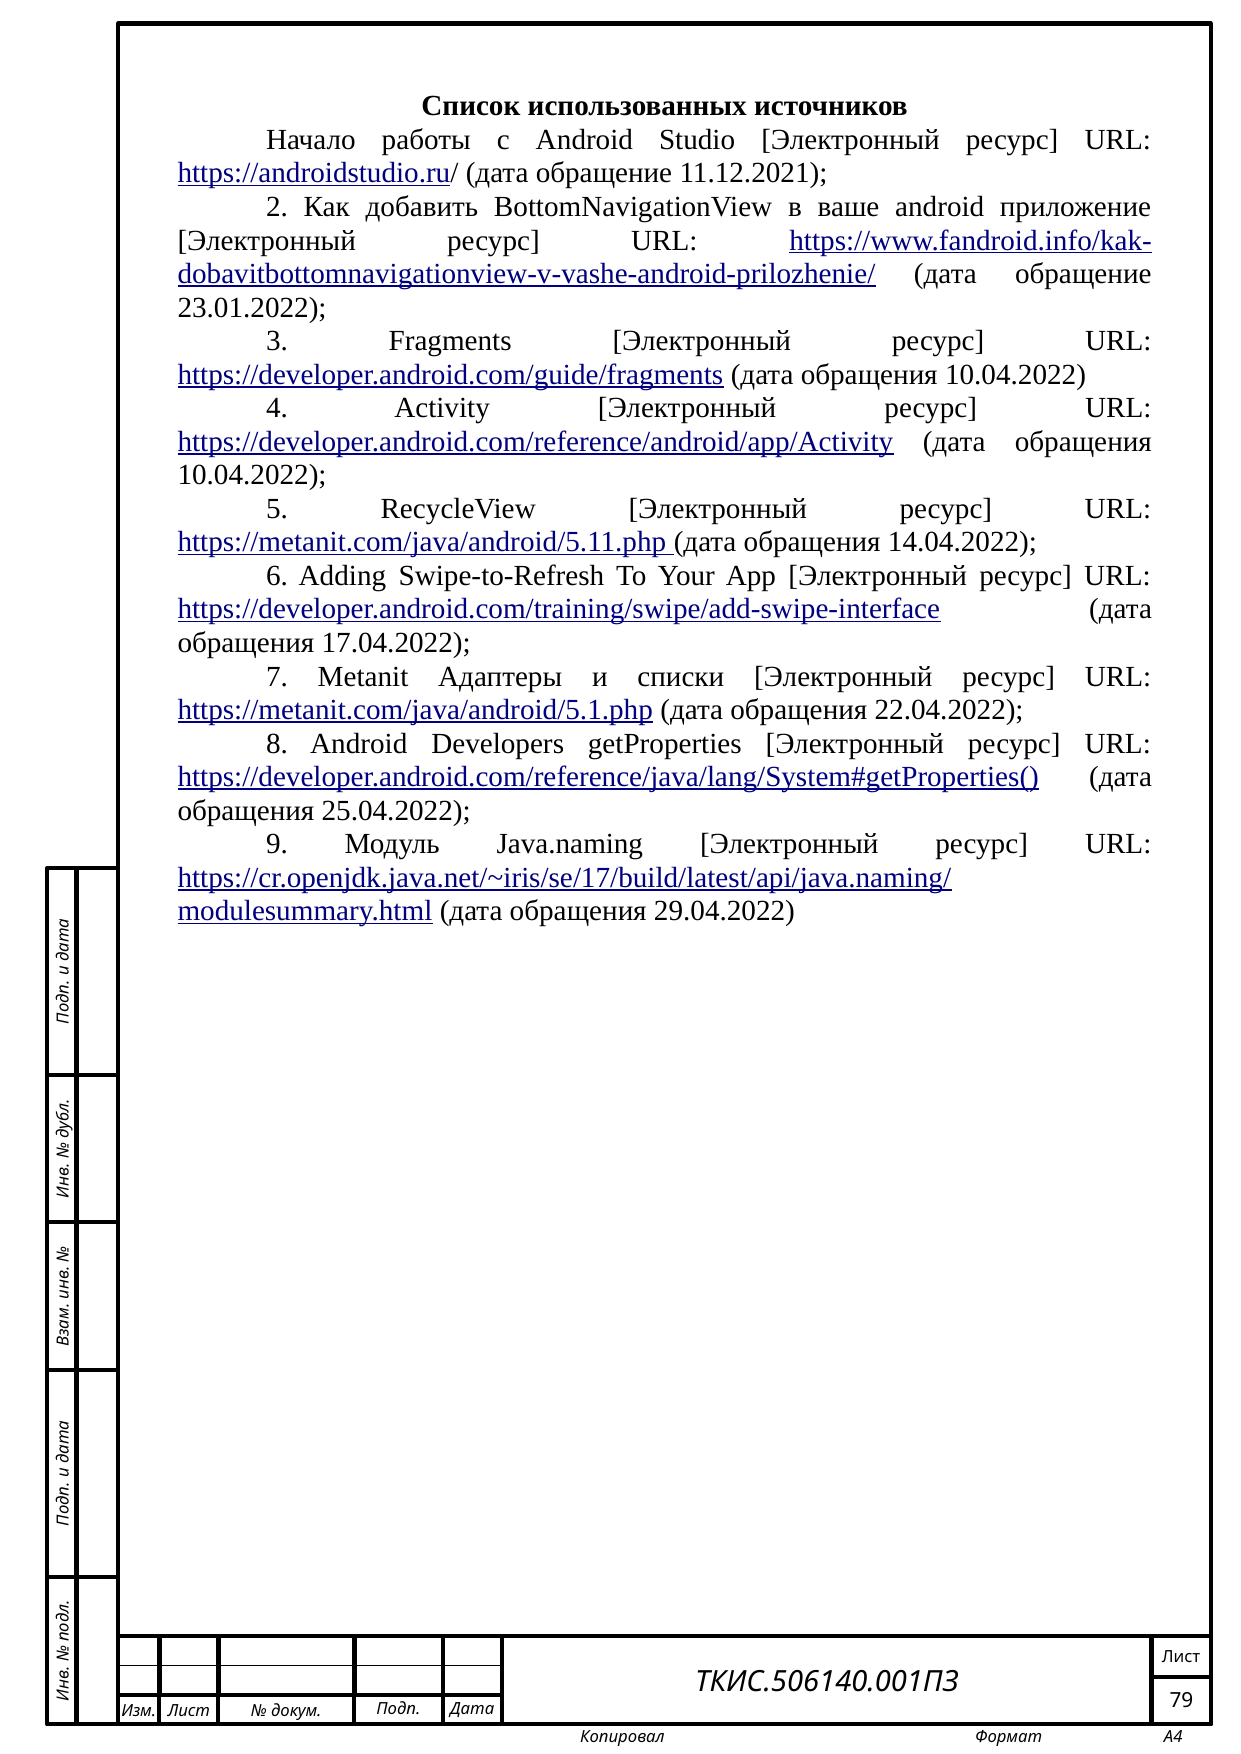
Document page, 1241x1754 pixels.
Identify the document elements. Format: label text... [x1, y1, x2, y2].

text 3. Fragments [Электронный ресурс] URL: https://developer.android.com/guide/fragments (дата обращения 10.04.2022) [177, 323, 1152, 390]
text 5. RecycleView [Электронный ресурс] URL: https://metanit.com/java/android/5.11.php (дата обращения 14.04.2022); [177, 491, 1152, 558]
text 8. Android Developers getProperties [Электронный ресурс] URL: https://developer.android.com/reference/java/lang/System#getProperties() (дата обращения 25.04.2022); [177, 726, 1152, 826]
text 4. Activity [Электронный ресурс] URL: https://developer.android.com/reference/android/app/Activity (дата обращения 10.04.2022); [177, 390, 1152, 491]
text Начало работы с Android Studio [Электронный ресурс] URL: https://androidstudio.ru/ (дата обращение 11.12.2021); [177, 122, 1152, 189]
text 9. Модуль Java.naming [Электронный ресурс] URL: https://cr.openjdk.java.net/~iris/se/17/build/latest/api/java.naming/modulesummary.html (дата обращения 29.04.2022) [177, 826, 1152, 927]
text 2. Как добавить BottomNavigationView в ваше android приложение [Электронный ресурс] URL: https://www.fandroid.info/kak-dobavitbottomnavigationview-v-vashe-android-prilozhenie/ (дата обращение 23.01.2022); [177, 189, 1152, 323]
text 7. Metanit Адаптеры и списки [Электронный ресурс] URL: https://metanit.com/java/android/5.1.php (дата обращения 22.04.2022); [177, 659, 1152, 726]
text 6. Adding Swipe-to-Refresh To Your App [Электронный ресурс] URL: https://developer.android.com/training/swipe/add-swipe-interface (дата обращения 17.04.2022); [177, 558, 1152, 659]
subtitle Список использованных источников [177, 88, 1152, 122]
